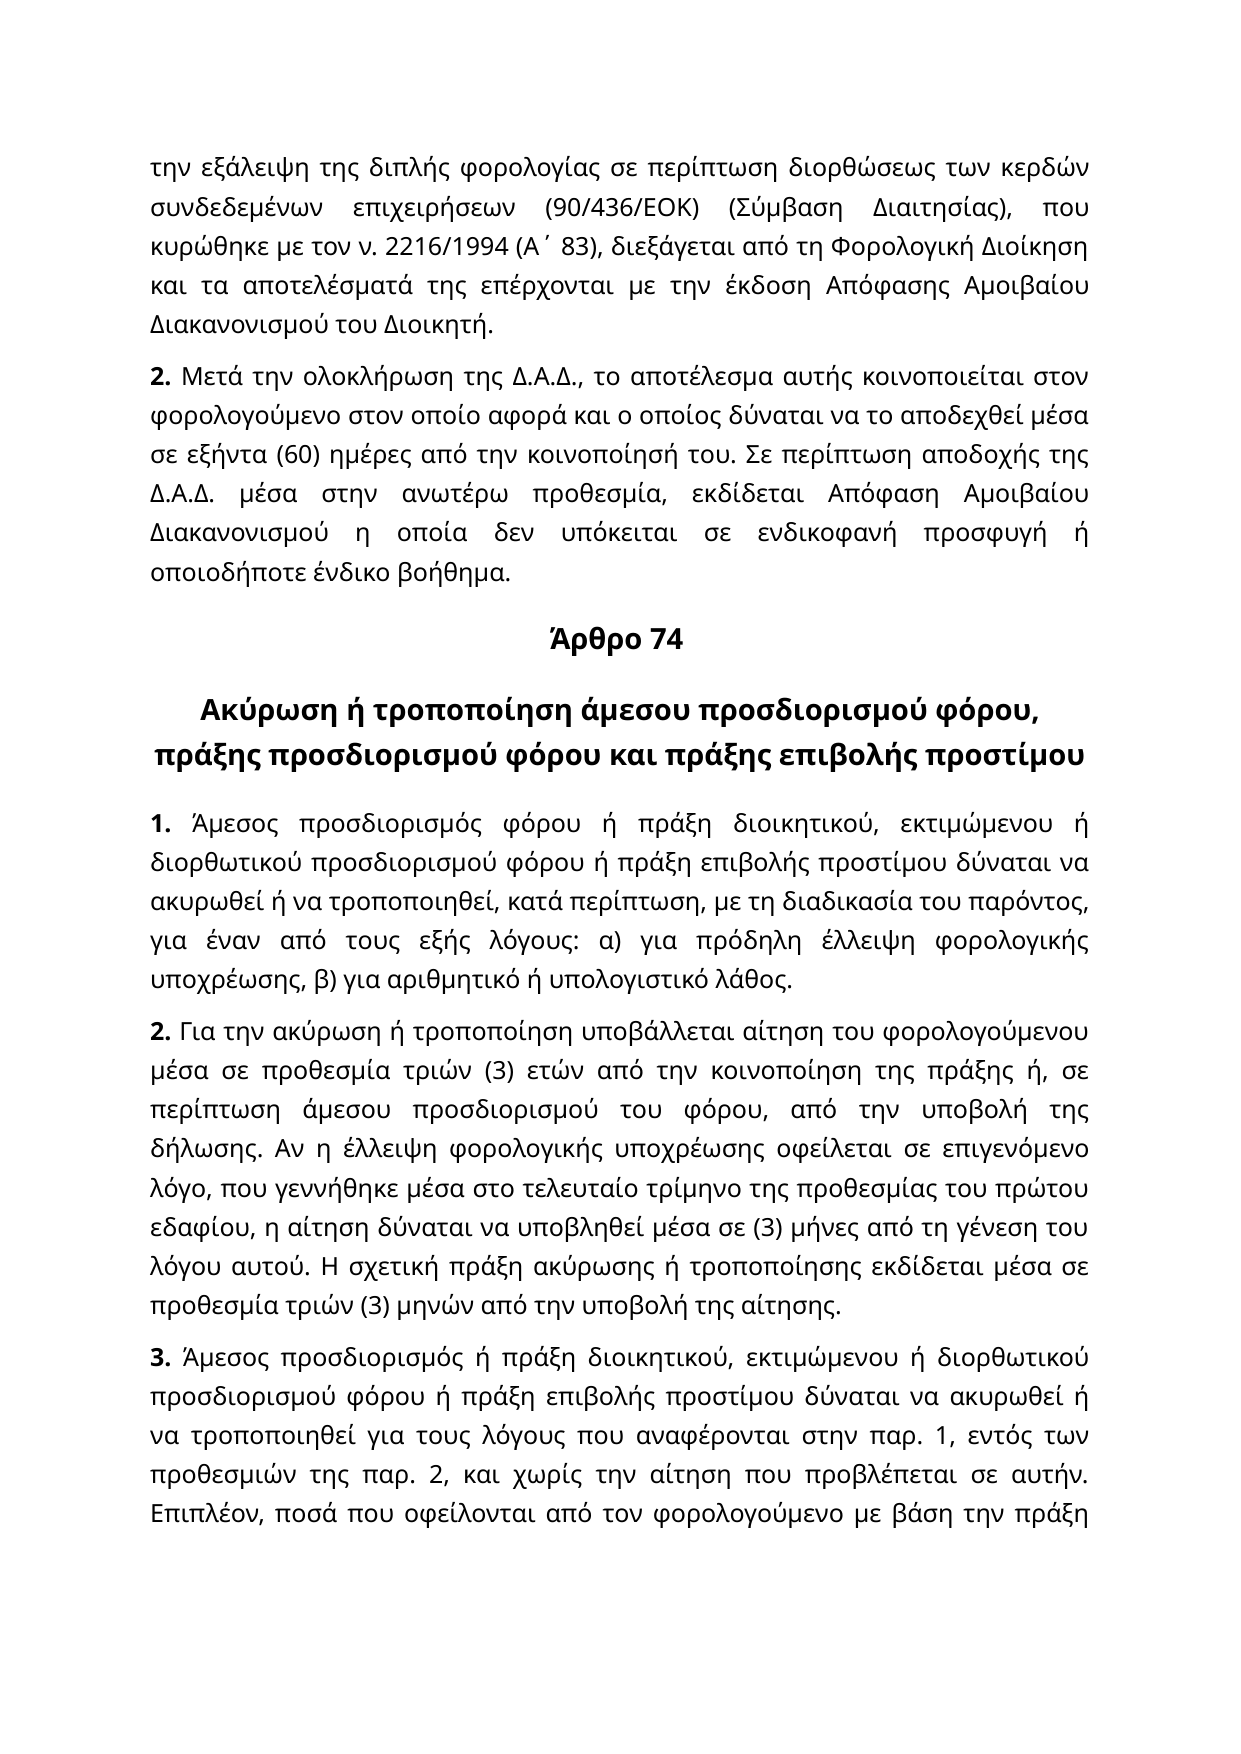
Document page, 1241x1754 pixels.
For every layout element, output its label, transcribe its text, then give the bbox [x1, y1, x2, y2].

text 2. Μετά την ολοκλήρωση της Δ.Α.Δ., το αποτέλεσμα αυτής κοινοποιείται στον φορολογούμενο στον οποίο αφορά και ο οποίος δύναται να το αποδεχθεί μέσα σε εξήντα (60) ημέρες από την κοινοποίησή του. Σε περίπτωση αποδοχής της Δ.Α.Δ. μέσα στην ανωτέρω προθεσμία, εκδίδεται Απόφαση Αμοιβαίου Διακανονισμού η οποία δεν υπόκειται σε ενδικοφανή προσφυγή ή οποιοδήποτε ένδικο βοήθημα. [150, 358, 1090, 588]
text 1. Άμεσος προσδιορισμός φόρου ή πράξη διοικητικού, εκτιμώμενου ή διορθωτικού προσδιορισμού φόρου ή πράξη επιβολής προστίμου δύναται να ακυρωθεί ή να τροποποιηθεί, κατά περίπτωση, με τη διαδικασία του παρόντος, για έναν από τους εξής λόγους: α) για πρόδηλη έλλειψη φορολογικής υποχρέωσης, β) για αριθμητικό ή υπολογιστικό λάθος. [150, 805, 1090, 996]
text 2. Για την ακύρωση ή τροποποίηση υποβάλλεται αίτηση του φορολογούμενου μέσα σε προθεσμία τριών (3) ετών από την κοινοποίηση της πράξης ή, σε περίπτωση άμεσου προσδιορισμού του φόρου, από την υποβολή της δήλωσης. Αν η έλλειψη φορολογικής υποχρέωσης οφείλεται σε επιγενόμενο λόγο, που γεννήθηκε μέσα στο τελευταίο τρίμηνο της προθεσμίας του πρώτου εδαφίου, η αίτηση δύναται να υποβληθεί μέσα σε (3) μήνες από τη γένεση του λόγου αυτού. Η σχετική πράξη ακύρωσης ή τροποποίησης εκδίδεται μέσα σε προθεσμία τριών (3) μηνών από την υποβολή της αίτησης. [150, 1013, 1090, 1322]
subtitle Άρθρο 74 [150, 618, 1090, 658]
text την εξάλειψη της διπλής φορολογίας σε περίπτωση διορθώσεως των κερδών συνδεδεμένων επιχειρήσεων (90/436/ΕΟΚ) (Σύμβαση Διαιτησίας), που κυρώθηκε με τον ν. 2216/1994 (Α΄ 83), διεξάγεται από τη Φορολογική Διοίκηση και τα αποτελέσματά της επέρχονται με την έκδοση Απόφασης Αμοιβαίου Διακανονισμού του Διοικητή. [150, 150, 1090, 341]
subtitle Ακύρωση ή τροποποίηση άμεσου προσδιορισμού φόρου, πράξης προσδιορισμού φόρου και πράξης επιβολής προστίμου [150, 689, 1090, 774]
text 3. Άμεσος προσδιορισμός ή πράξη διοικητικού, εκτιμώμενου ή διορθωτικού προσδιορισμού φόρου ή πράξη επιβολής προστίμου δύναται να ακυρωθεί ή να τροποποιηθεί για τους λόγους που αναφέρονται στην παρ. 1, εντός των προθεσμιών της παρ. 2, και χωρίς την αίτηση που προβλέπεται σε αυτήν. Επιπλέον, ποσά που οφείλονται από τον φορολογούμενο με βάση την πράξη [150, 1339, 1090, 1530]
